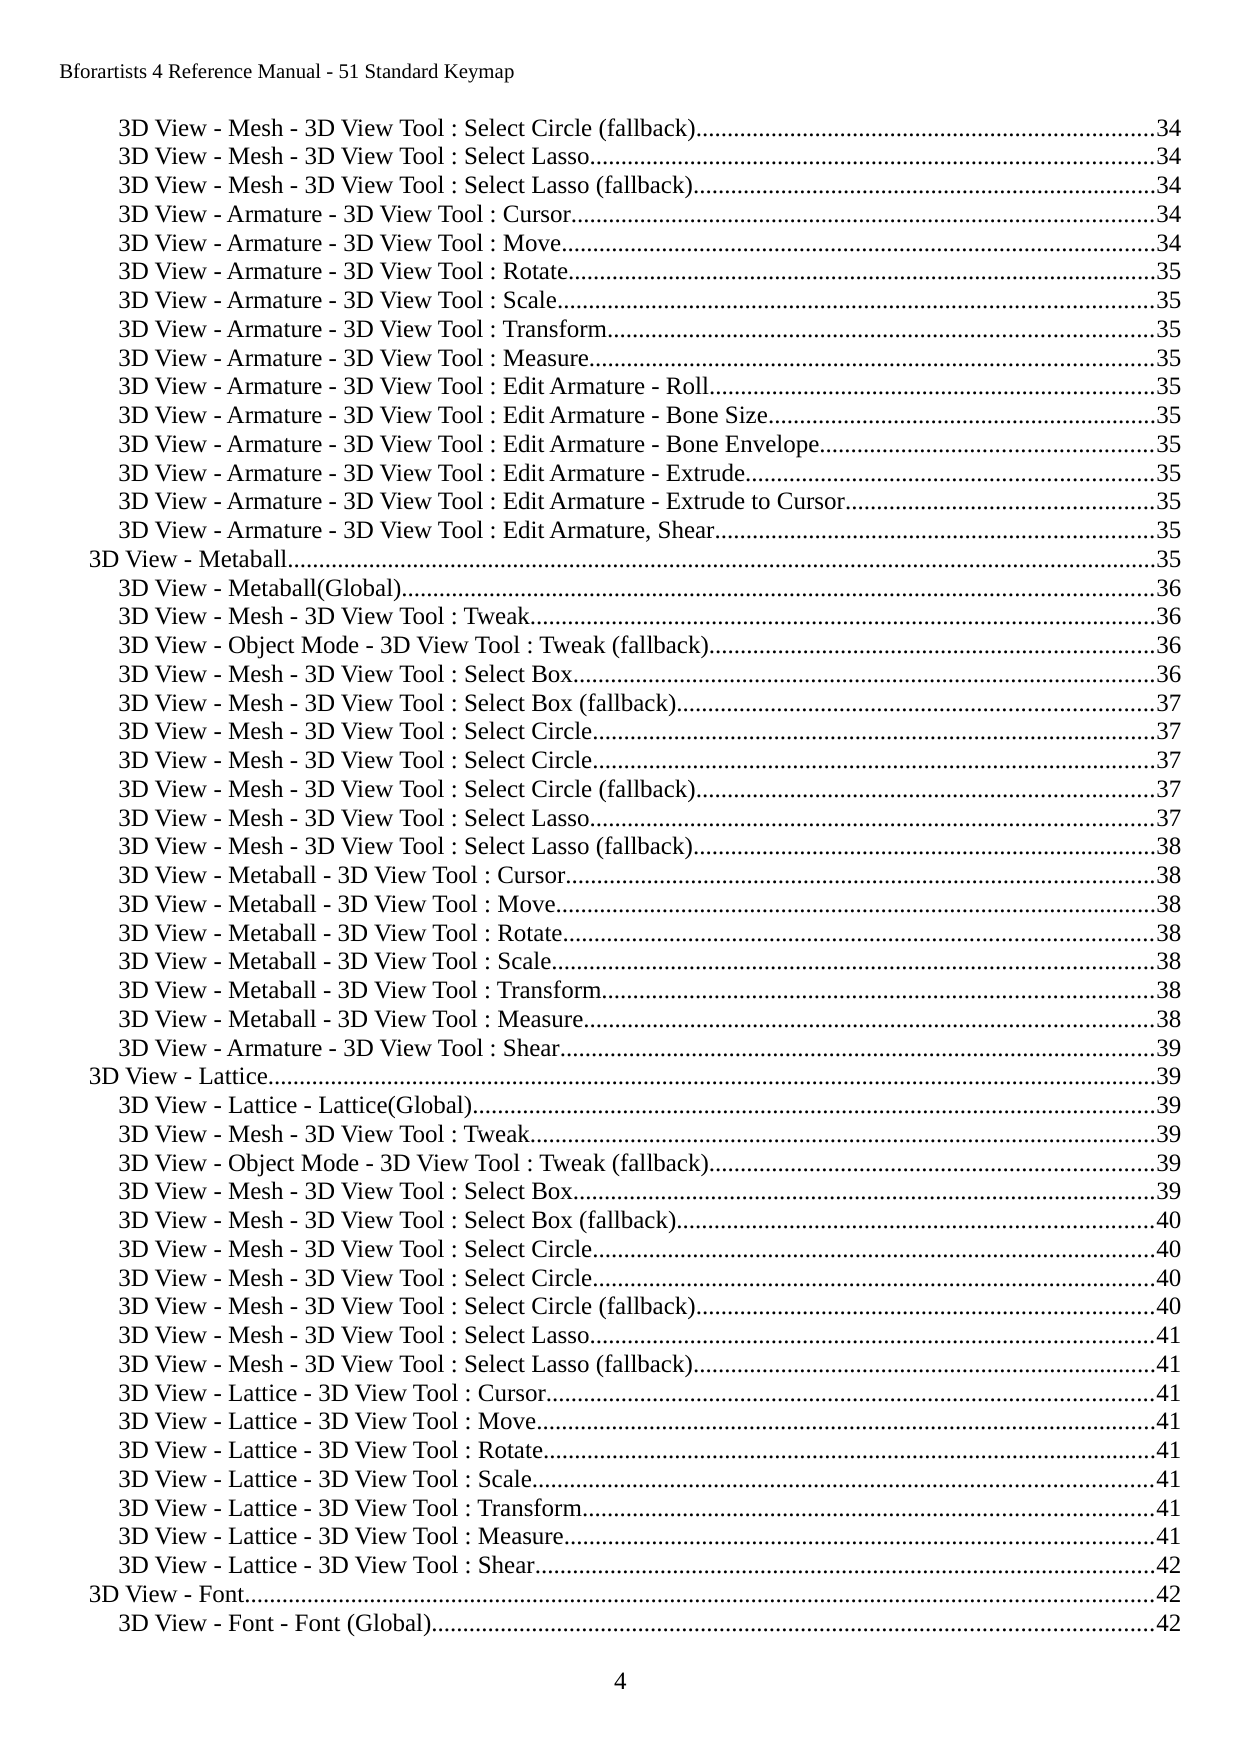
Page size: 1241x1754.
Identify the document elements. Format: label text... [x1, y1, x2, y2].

text 3D View - Armature - 3D View Tool : Transform 35 [118, 314, 1181, 343]
text 3D View - Metaball - 3D View Tool : Measure 38 [118, 1004, 1181, 1033]
text 3D View - Armature - 3D View Tool : Edit Armature, Shear 35 [118, 515, 1181, 544]
text 3D View - Mesh - 3D View Tool : Tweak 39 [118, 1119, 1181, 1148]
text 3D View - Armature - 3D View Tool : Shear 39 [118, 1033, 1181, 1061]
text 3D View - Armature - 3D View Tool : Edit Armature - Roll 35 [118, 371, 1181, 400]
text 3D View - Armature - 3D View Tool : Edit Armature - Extrude to Cursor 35 [118, 486, 1181, 515]
text 3D View - Metaball - 3D View Tool : Transform 38 [118, 975, 1181, 1004]
text 3D View - Mesh - 3D View Tool : Select Circle 40 [118, 1263, 1181, 1291]
text 3D View - Lattice - 3D View Tool : Measure 41 [118, 1521, 1181, 1550]
text 3D View - Metaball(Global) 36 [118, 573, 1181, 601]
text 3D View - Metaball - 3D View Tool : Move 38 [118, 889, 1181, 918]
text 3D View - Armature - 3D View Tool : Move 34 [118, 228, 1181, 256]
text 3D View - Lattice - 3D View Tool : Move 41 [118, 1406, 1181, 1435]
text 3D View - Mesh - 3D View Tool : Select Circle (fallback) 37 [118, 774, 1181, 803]
text 3D View - Mesh - 3D View Tool : Tweak 36 [118, 601, 1181, 630]
text 3D View - Mesh - 3D View Tool : Select Lasso (fallback) 34 [118, 170, 1181, 199]
text 3D View - Mesh - 3D View Tool : Select Lasso 34 [118, 141, 1181, 170]
text 3D View - Mesh - 3D View Tool : Select Lasso 37 [118, 803, 1181, 831]
text 3D View - Lattice - 3D View Tool : Cursor 41 [118, 1378, 1181, 1406]
text 3D View - Armature - 3D View Tool : Cursor 34 [118, 199, 1181, 228]
text 3D View - Mesh - 3D View Tool : Select Lasso 41 [118, 1320, 1181, 1349]
text 3D View - Font - Font (Global) 42 [118, 1608, 1181, 1636]
text 3D View - Font 42 [88, 1579, 1181, 1608]
text 3D View - Metaball - 3D View Tool : Scale 38 [118, 946, 1181, 975]
text 3D View - Armature - 3D View Tool : Scale 35 [118, 285, 1181, 314]
text 3D View - Armature - 3D View Tool : Rotate 35 [118, 256, 1181, 285]
text 3D View - Mesh - 3D View Tool : Select Lasso (fallback) 41 [118, 1349, 1181, 1378]
text 3D View - Armature - 3D View Tool : Measure 35 [118, 343, 1181, 371]
text 3D View - Mesh - 3D View Tool : Select Circle (fallback) 34 [118, 113, 1181, 141]
text 3D View - Lattice - 3D View Tool : Transform 41 [118, 1493, 1181, 1521]
text 3D View - Object Mode - 3D View Tool : Tweak (fallback) 36 [118, 630, 1181, 659]
text 3D View - Metaball - 3D View Tool : Rotate 38 [118, 918, 1181, 946]
text 3D View - Lattice - 3D View Tool : Rotate 41 [118, 1435, 1181, 1464]
text 3D View - Lattice 39 [88, 1061, 1181, 1090]
text 3D View - Mesh - 3D View Tool : Select Circle 37 [118, 716, 1181, 745]
text 3D View - Mesh - 3D View Tool : Select Circle 37 [118, 745, 1181, 774]
text 3D View - Lattice - Lattice(Global) 39 [118, 1090, 1181, 1119]
text 3D View - Mesh - 3D View Tool : Select Circle 40 [118, 1234, 1181, 1263]
text 3D View - Armature - 3D View Tool : Edit Armature - Extrude 35 [118, 458, 1181, 486]
text 3D View - Metaball 35 [88, 544, 1181, 573]
text 3D View - Armature - 3D View Tool : Edit Armature - Bone Envelope 35 [118, 429, 1181, 458]
text 3D View - Lattice - 3D View Tool : Scale 41 [118, 1464, 1181, 1493]
text 3D View - Mesh - 3D View Tool : Select Box (fallback) 37 [118, 688, 1181, 716]
text 3D View - Metaball - 3D View Tool : Cursor 38 [118, 860, 1181, 889]
text 3D View - Mesh - 3D View Tool : Select Lasso (fallback) 38 [118, 831, 1181, 860]
text 3D View - Mesh - 3D View Tool : Select Circle (fallback) 40 [118, 1291, 1181, 1320]
text 3D View - Mesh - 3D View Tool : Select Box (fallback) 40 [118, 1205, 1181, 1234]
text 3D View - Armature - 3D View Tool : Edit Armature - Bone Size 35 [118, 400, 1181, 429]
text 3D View - Lattice - 3D View Tool : Shear 42 [118, 1550, 1181, 1579]
text 3D View - Mesh - 3D View Tool : Select Box 36 [118, 659, 1181, 688]
text 3D View - Mesh - 3D View Tool : Select Box 39 [118, 1176, 1181, 1205]
text 3D View - Object Mode - 3D View Tool : Tweak (fallback) 39 [118, 1148, 1181, 1176]
